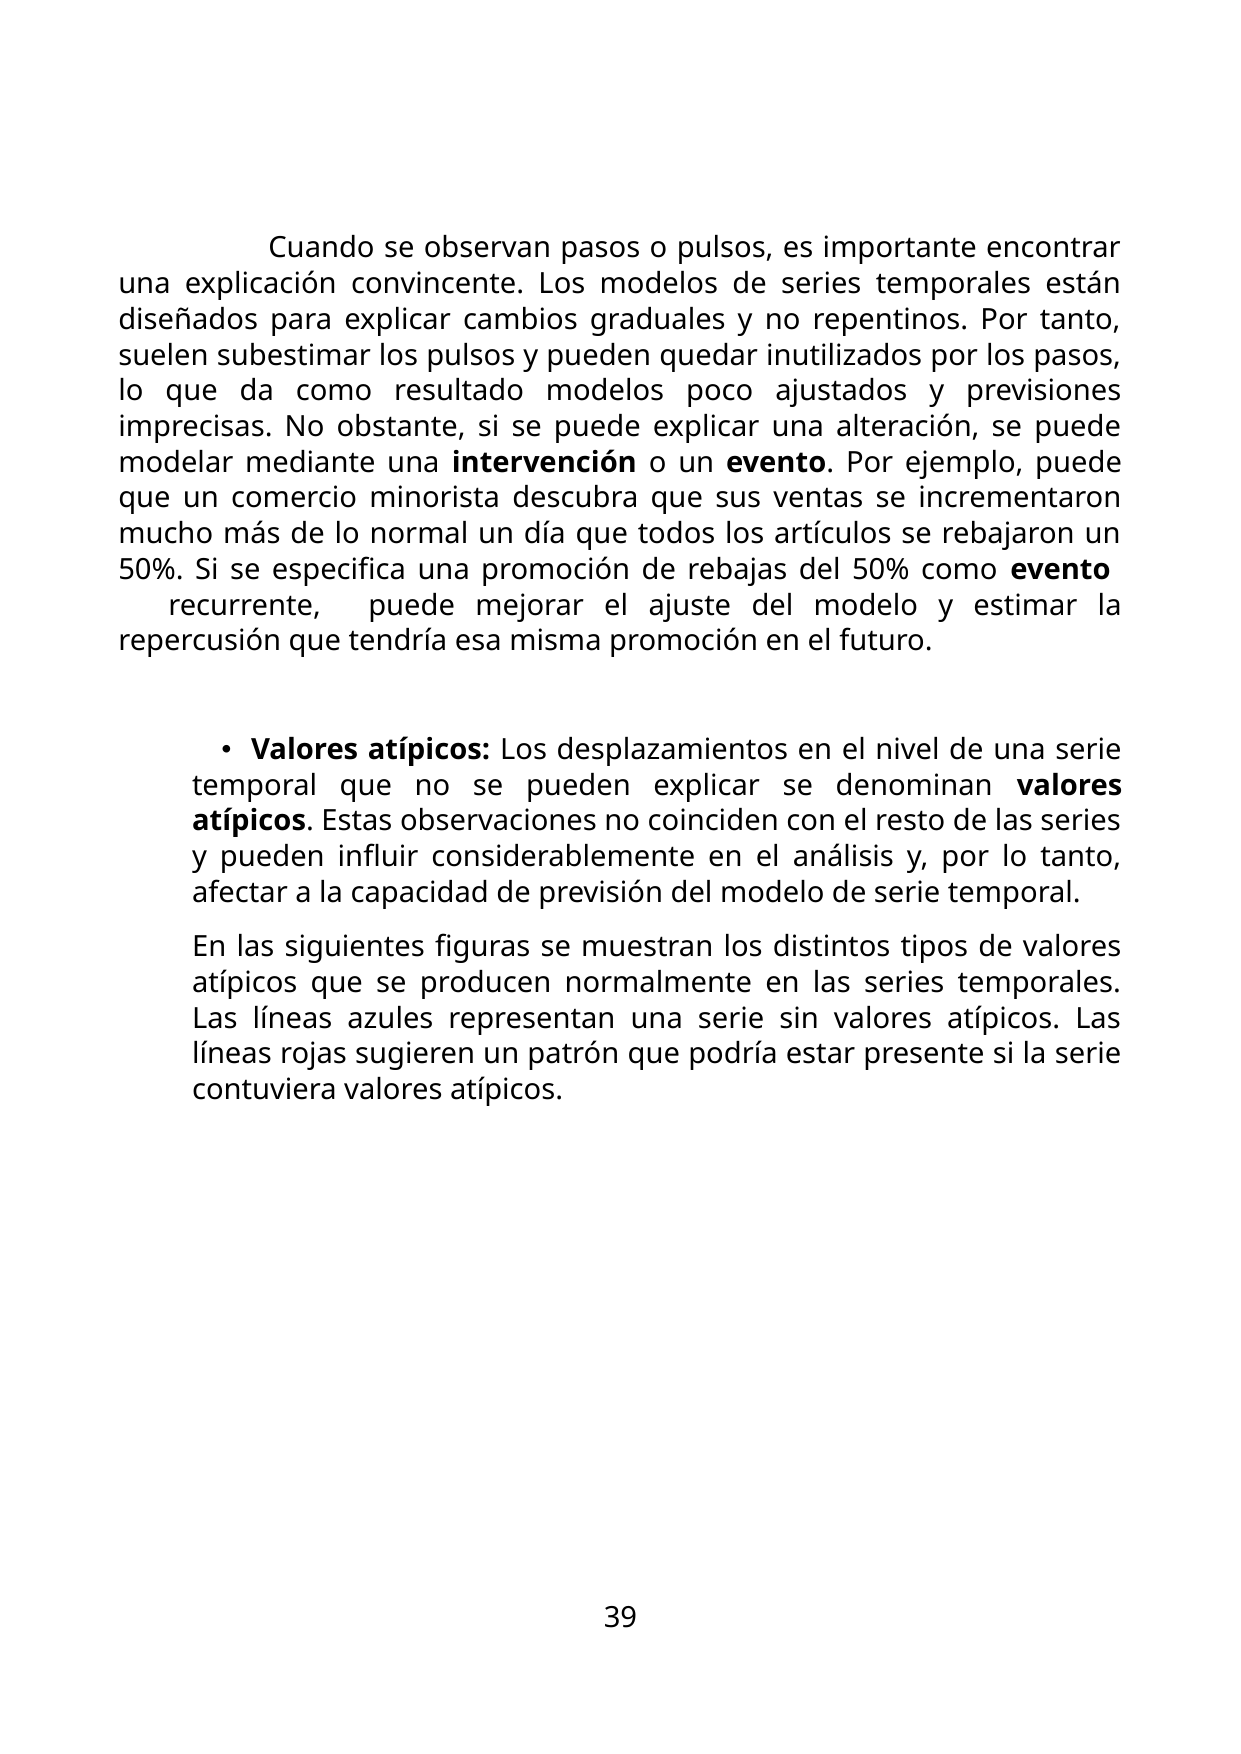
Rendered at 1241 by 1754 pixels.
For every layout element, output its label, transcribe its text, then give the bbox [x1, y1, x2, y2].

text Cuando se observan pasos o pulsos, es importante encontrar una explicación convincente. Los modelos de series temporales están diseñados para explicar cambios graduales y no repentinos. Por tanto, suelen subestimar los pulsos y pueden quedar inutilizados por los pasos, lo que da como resultado modelos poco ajustados y previsiones imprecisas. No obstante, si se puede explicar una alteración, se puede modelar mediante una intervención o un evento. Por ejemplo, puede que un comercio minorista descubra que sus ventas se incrementaron mucho más de lo normal un día que todos los artículos se rebajaron un 50%. Si se especifica una promoción de rebajas del 50% como evento recurrente, puede mejorar el ajuste del modelo y estimar la repercusión que tendría esa misma promoción en el futuro. [118, 227, 1122, 659]
list En las siguientes figuras se muestran los distintos tipos de valores atípicos que se producen normalmente en las series temporales. Las líneas azules representan una serie sin valores atípicos. Las líneas rojas sugieren un patrón que podría estar presente si la serie contuviera valores atípicos. [162, 925, 1122, 1108]
list Valores atípicos: Los desplazamientos en el nivel de una serie temporal que no se pueden explicar se denominan valores atípicos. Estas observaciones no coinciden con el resto de las series y pueden influir considerablemente en el análisis y, por lo tanto, afectar a la capacidad de previsión del modelo de serie temporal. [162, 728, 1122, 911]
